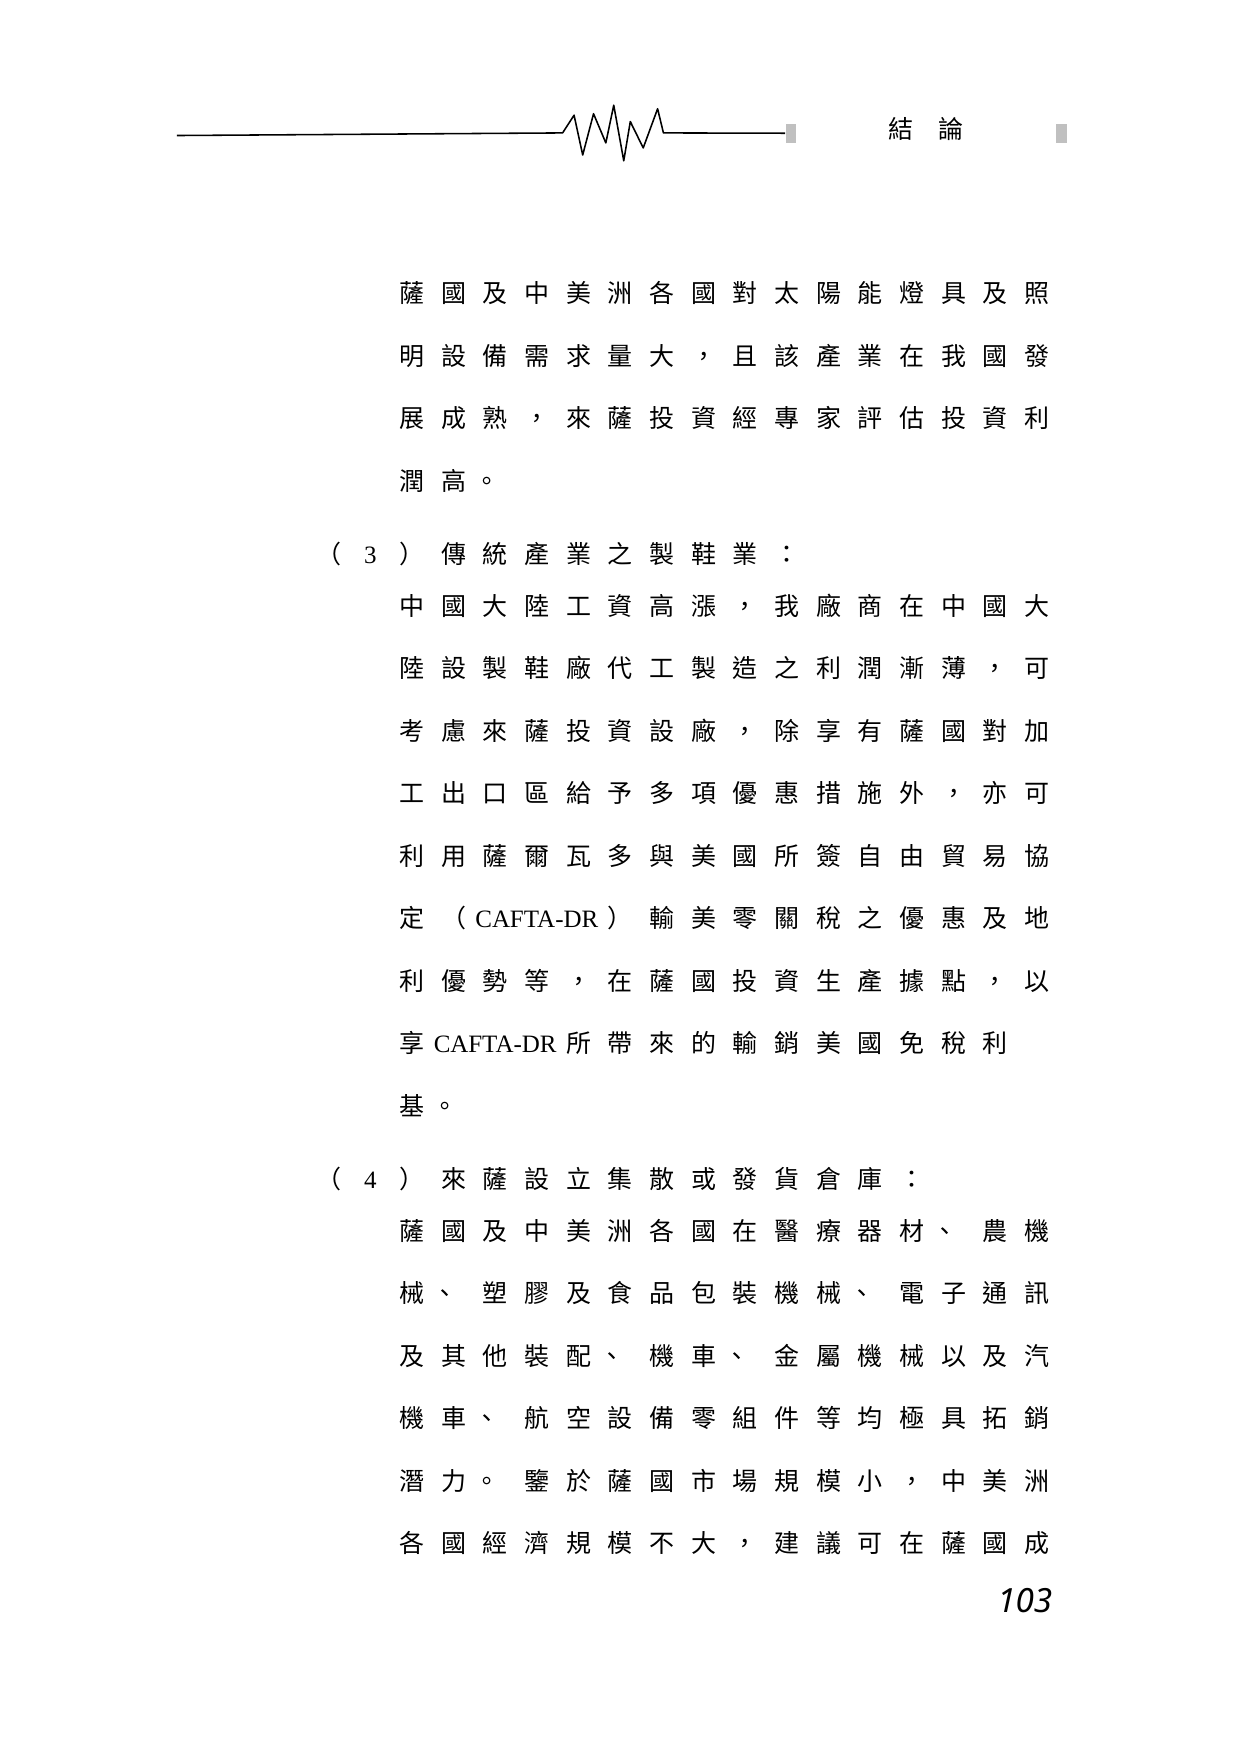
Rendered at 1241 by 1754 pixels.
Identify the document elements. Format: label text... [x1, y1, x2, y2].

text （4）來薩設立集散或發貨倉庫： [306, 1125, 1058, 1188]
text （3）傳統產業之製鞋業： [306, 500, 1058, 563]
text 薩國及中美洲各國對太陽能燈具及照明設備需求量大，且該產業在我國發展成熟，來薩投資經專家評估投資利潤高。 [367, 250, 1058, 500]
text 中國大陸工資高漲，我廠商在中國大陸設製鞋廠代工製造之利潤漸薄，可考慮來薩投資設廠，除享有薩國對加工出口區給予多項優惠措施外，亦可利用薩爾瓦多與美國所簽自由貿易協定（CAFTA-DR）輸美零關稅之優惠及地利優勢等，在薩國投資生產據點，以享CAFTA-DR所帶來的輸銷美國免稅利基。 [367, 563, 1058, 1125]
text 薩國及中美洲各國在醫療器材、農機械、塑膠及食品包裝機械、電子通訊及其他裝配、機車、金屬機械以及汽機車、航空設備零組件等均極具拓銷潛力。鑒於薩國市場規模小，中美洲各國經濟規模不大，建議可在薩國成 [367, 1188, 1058, 1563]
